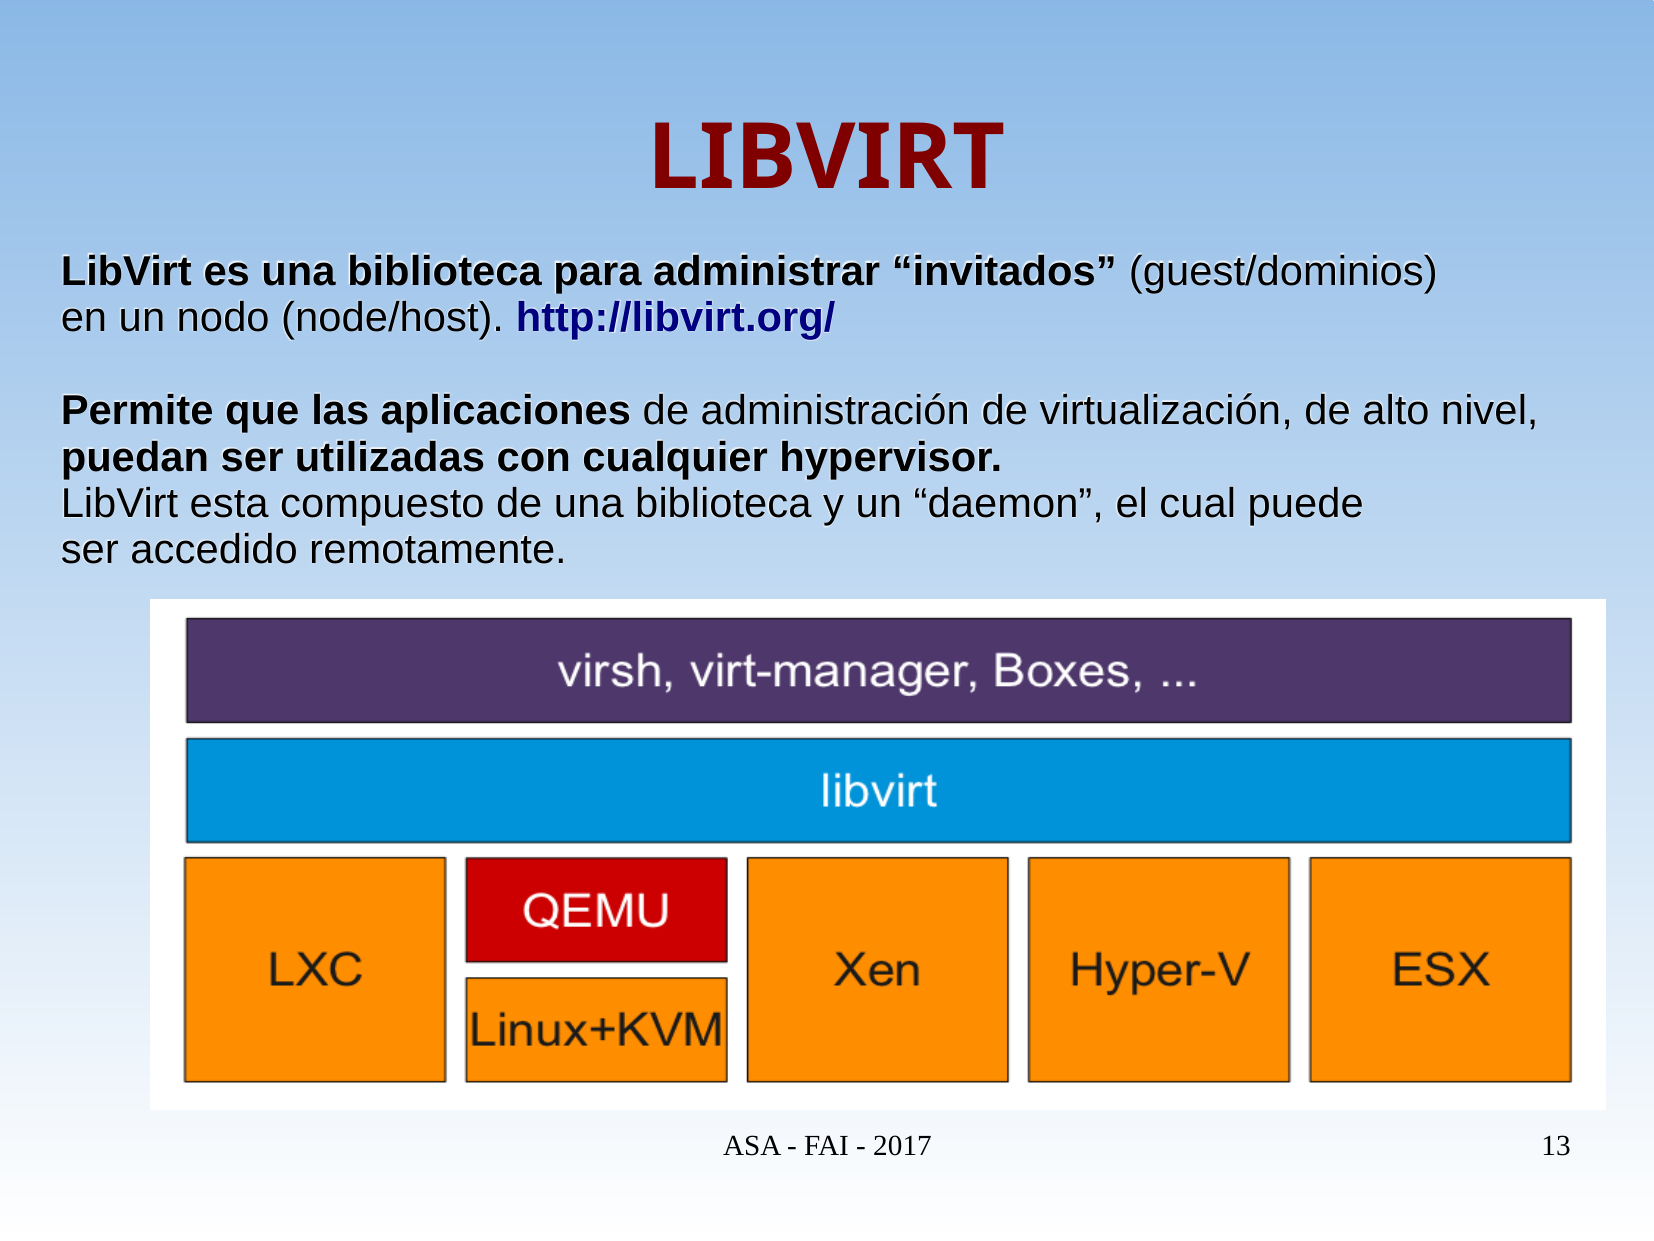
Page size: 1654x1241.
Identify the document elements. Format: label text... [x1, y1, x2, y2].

text_box LibVirt es una biblioteca para administrar “invitados” (guest/dominios) en un nodo (node/host). http://libvirt.org/ Permite que las aplicaciones de administración de virtualización, de alto nivel, puedan ser utilizadas con cualquier hypervisor. LibVirt esta compuesto de una biblioteca y un “daemon”, el cual puede ser accedido remotamente. [46, 240, 1566, 623]
title LIBVIRT [82, 49, 1571, 257]
picture [150, 599, 1606, 1111]
